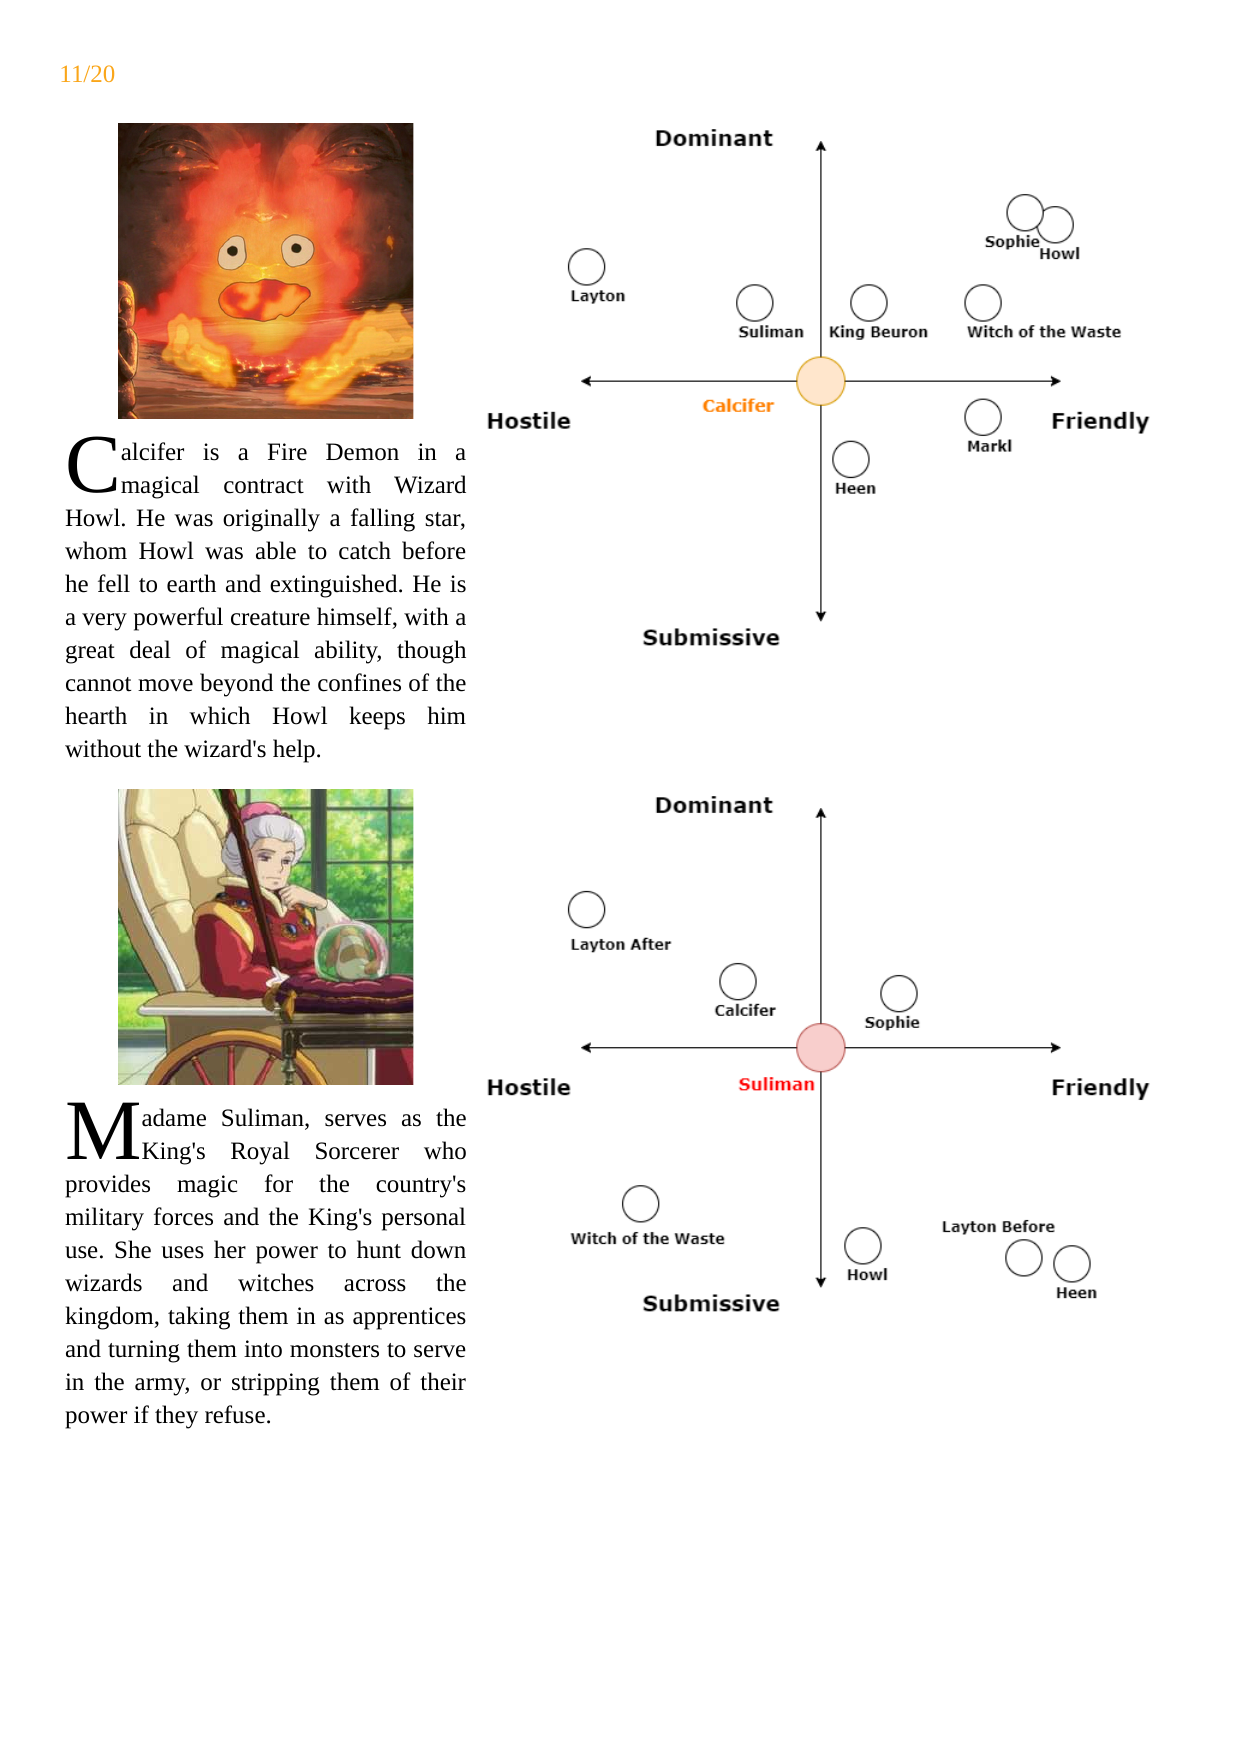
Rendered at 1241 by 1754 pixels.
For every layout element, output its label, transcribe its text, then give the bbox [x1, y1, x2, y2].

picture [484, 789, 1170, 1315]
table_cell [473, 784, 1181, 1449]
picture [484, 123, 1170, 649]
table_cell Madame Suliman, serves as the King's Royal Sorcerer who provides magic for the country's military forces and the King's personal use. She uses her power to hunt down wizards and witches across the kingdom, taking them in as apprentices and turning them into monsters to serve in the army, or stripping them of their power if they refuse. [59, 784, 472, 1449]
table_cell [473, 117, 1181, 648]
table_cell [473, 649, 1181, 783]
table_cell Calcifer is a Fire Demon in a magical contract with Wizard Howl. He was originally a falling star, whom Howl was able to catch before he fell to earth and extinguished. He is a very powerful creature himself, with a great deal of magical ability, though cannot move beyond the confines of the hearth in which Howl keeps him without the wizard's help. [59, 117, 472, 783]
picture [118, 789, 414, 1085]
picture [118, 123, 414, 419]
